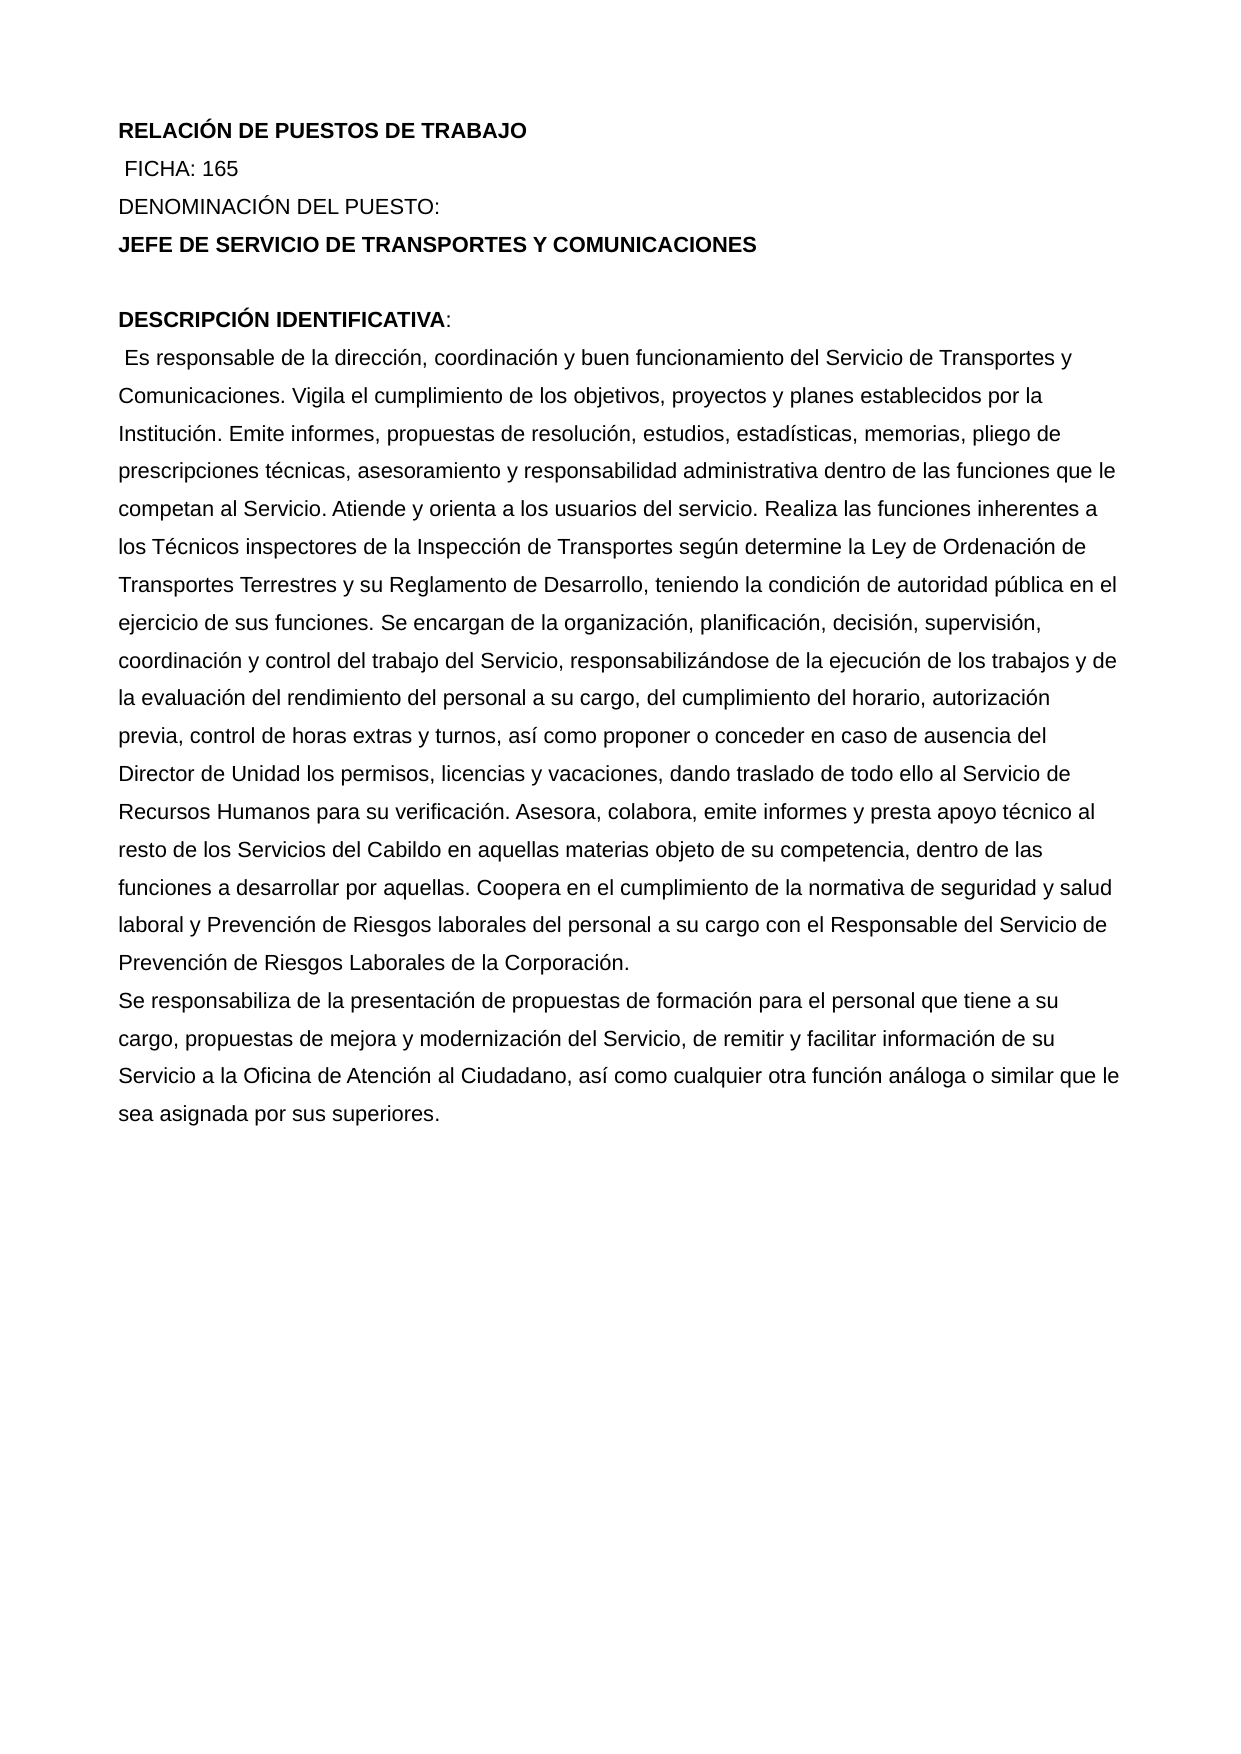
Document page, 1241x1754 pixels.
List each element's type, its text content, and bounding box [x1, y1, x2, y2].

text DESCRIPCIÓN IDENTIFICATIVA: [118, 307, 1122, 332]
text RELACIÓN DE PUESTOS DE TRABAJO [118, 118, 1122, 143]
text FICHA: 165 [118, 156, 1122, 181]
text JEFE DE SERVICIO DE TRANSPORTES Y COMUNICACIONES [118, 232, 1122, 257]
text Es responsable de la dirección, coordinación y buen funcionamiento del Servicio de Transportes y Comunicaciones. Vigila el cumplimiento de los objetivos, proyectos y planes establecidos por la Institución. Emite informes, propuestas de resolución, estudios, estadísticas, memorias, pliego de prescripciones técnicas, asesoramiento y responsabilidad administrativa dentro de las funciones que le competan al Servicio. Atiende y orienta a los usuarios del servicio. Realiza las funciones inherentes a los Técnicos inspectores de la Inspección de Transportes según determine la Ley de Ordenación de Transportes Terrestres y su Reglamento de Desarrollo, teniendo la condición de autoridad pública en el ejercicio de sus funciones. Se encargan de la organización, planificación, decisión, supervisión, coordinación y control del trabajo del Servicio, responsabilizándose de la ejecución de los trabajos y de la evaluación del rendimiento del personal a su cargo, del cumplimiento del horario, autorización previa, control de horas extras y turnos, así como proponer o conceder en caso de ausencia del Director de Unidad los permisos, licencias y vacaciones, dando traslado de todo ello al Servicio de Recursos Humanos para su verificación. Asesora, colabora, emite informes y presta apoyo técnico al resto de los Servicios del Cabildo en aquellas materias objeto de su competencia, dentro de las funciones a desarrollar por aquellas. Coopera en el cumplimiento de la normativa de seguridad y salud laboral y Prevención de Riesgos laborales del personal a su cargo con el Responsable del Servicio de Prevención de Riesgos Laborales de la Corporación. [118, 345, 1122, 975]
text Se responsabiliza de la presentación de propuestas de formación para el personal que tiene a su cargo, propuestas de mejora y modernización del Servicio, de remitir y facilitar información de su Servicio a la Oficina de Atención al Ciudadano, así como cualquier otra función análoga o similar que le sea asignada por sus superiores. [118, 988, 1122, 1126]
text DENOMINACIÓN DEL PUESTO: [118, 194, 1122, 219]
